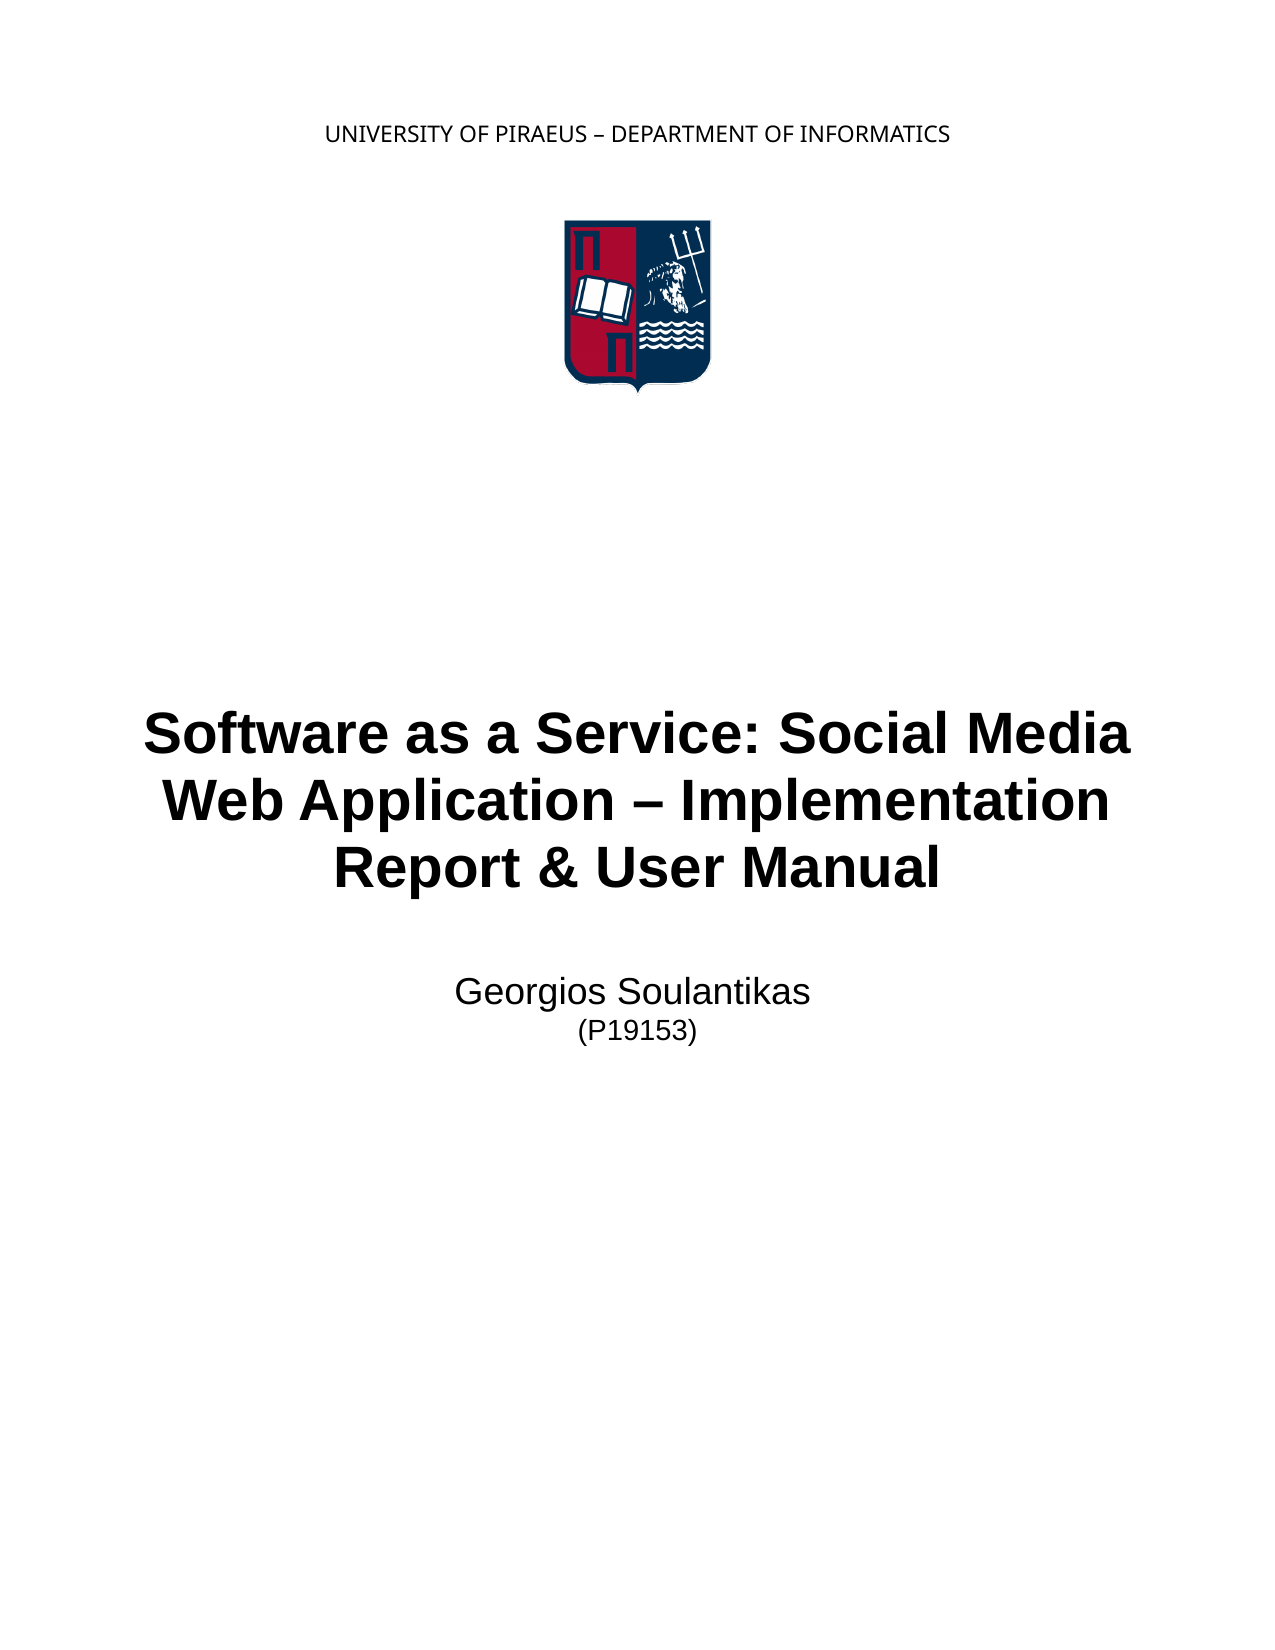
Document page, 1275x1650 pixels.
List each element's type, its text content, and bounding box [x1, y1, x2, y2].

title Software as a Service: Social Media Web Application – Implementation Report & User Manual [118, 699, 1157, 900]
subtitle Georgios Soulantikas (P19153) [118, 969, 1157, 1046]
text UNIVERSITY OF PIRAEUS – DEPARTMENT OF INFORMATICS [118, 118, 1157, 149]
